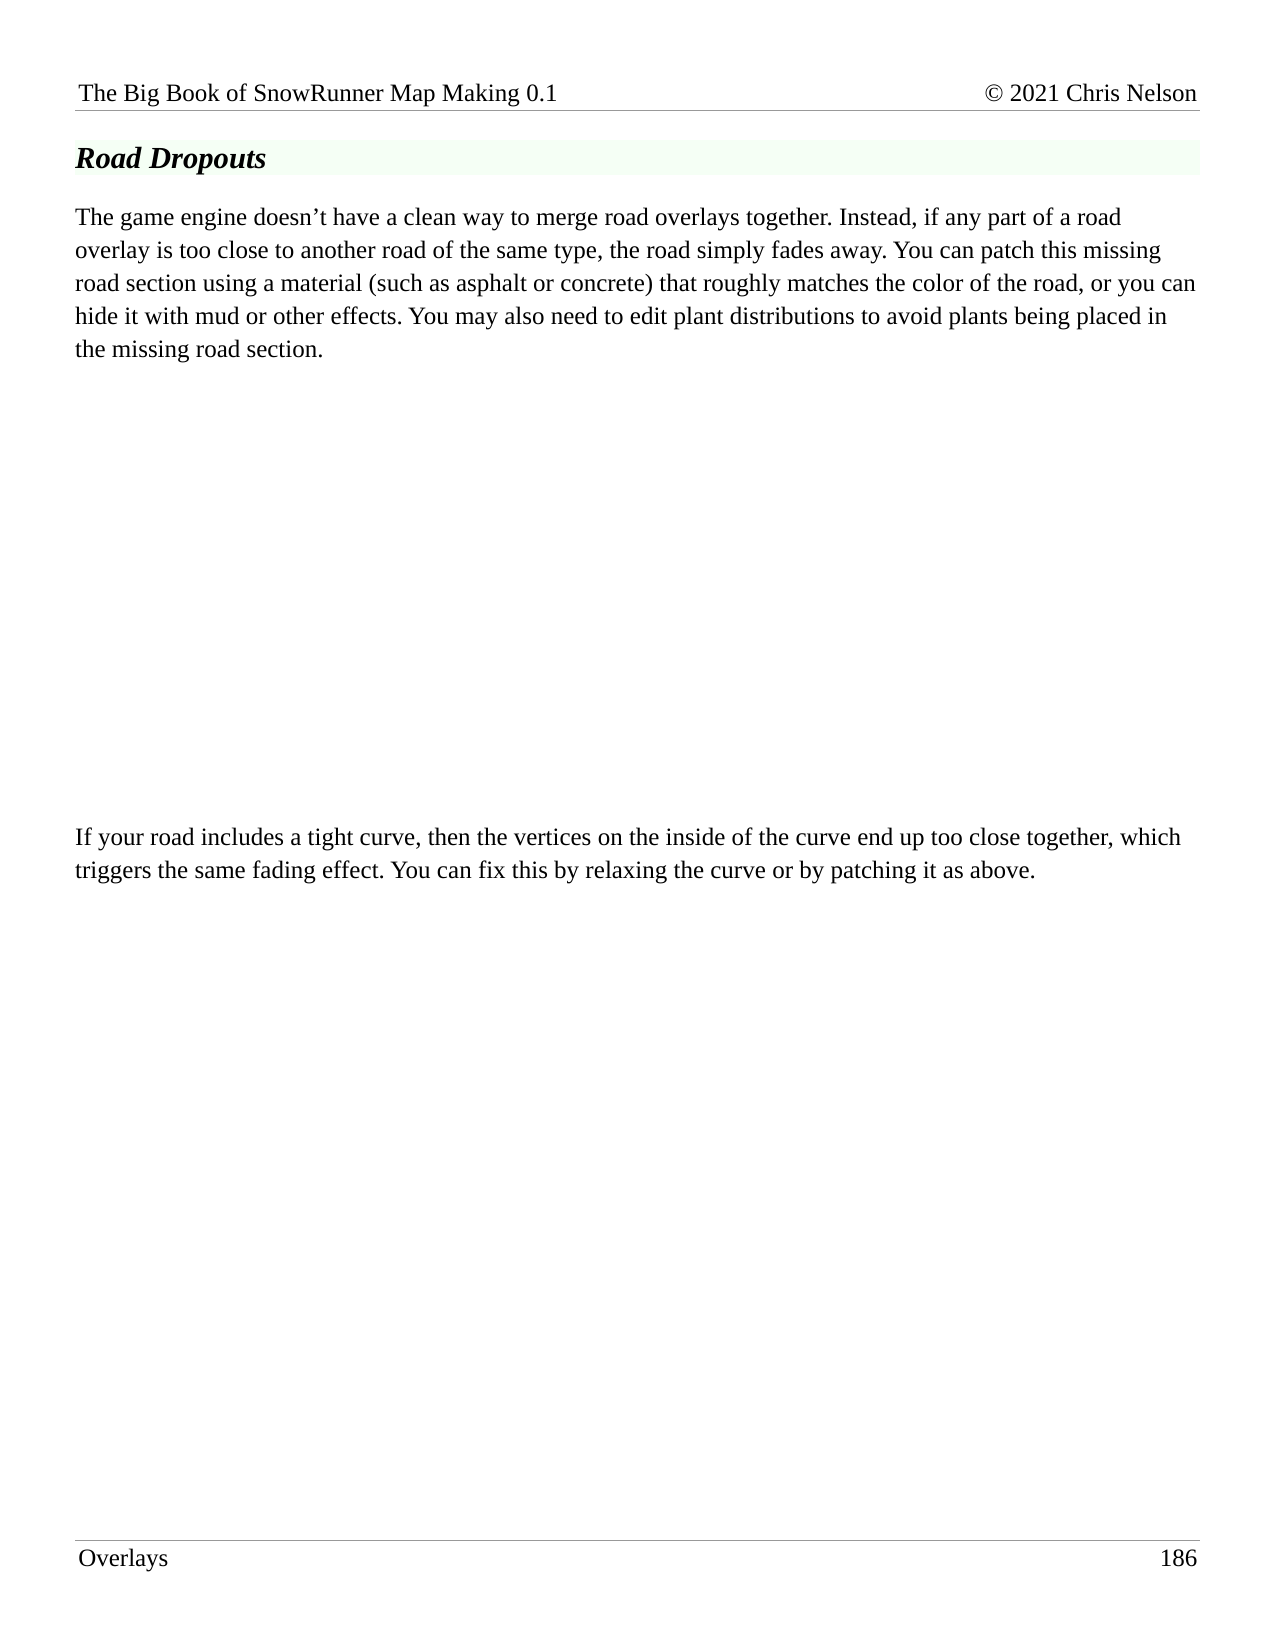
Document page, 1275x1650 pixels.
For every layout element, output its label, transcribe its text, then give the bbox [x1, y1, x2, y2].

subtitle Road Dropouts [75, 140, 1200, 175]
text The game engine doesn’t have a clean way to merge road overlays together. Instead, if any part of a road overlay is too close to another road of the same type, the road simply fades away. You can patch this missing road section using a material (such as asphalt or concrete) that roughly matches the color of the road, or you can hide it with mud or other effects. You may also need to edit plant distributions to avoid plants being placed in the missing road section. [75, 202, 1200, 363]
text If your road includes a tight curve, then the vertices on the inside of the curve end up too close together, which triggers the same fading effect. You can fix this by relaxing the curve or by patching it as above. [75, 822, 1200, 883]
